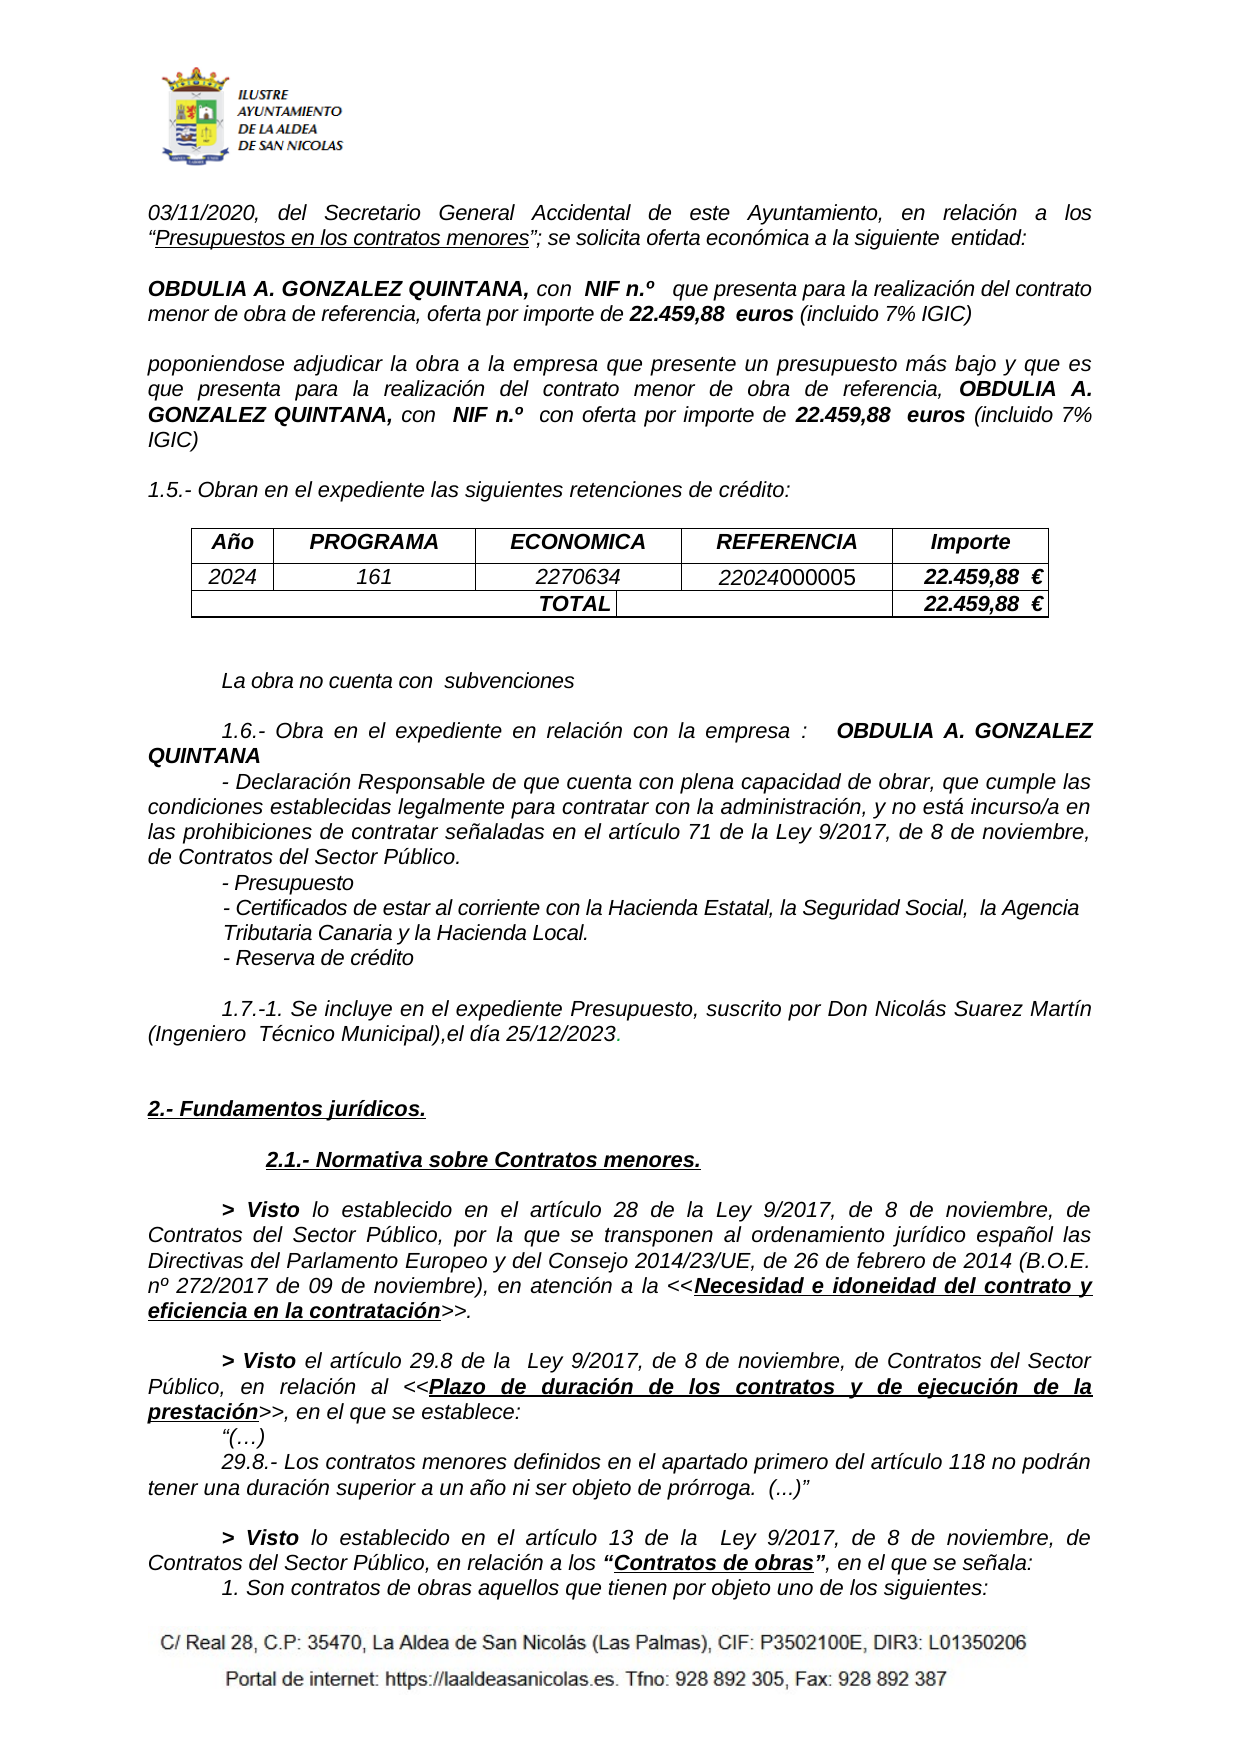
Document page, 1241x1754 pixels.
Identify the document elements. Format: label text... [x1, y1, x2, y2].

text 1.5.- Obran en el expediente las siguientes retenciones de crédito: [148, 477, 1093, 502]
table_header Importe [893, 529, 1048, 563]
table_cell 22024000005 [682, 564, 892, 590]
text > Visto lo establecido en el artículo 13 de la Ley 9/2017, de 8 de noviembre, de Contratos del Sector Público, en relación a los “Contratos de obras”, en el que se señala: [148, 1525, 1093, 1575]
text - Reserva de crédito [223, 945, 1093, 970]
text > Visto el artículo 29.8 de la Ley 9/2017, de 8 de noviembre, de Contratos del Sector Público, en relación al <<Plazo de duración de los contratos y de ejecución de la prestación>>, en el que se establece: [148, 1348, 1093, 1424]
text 2.- Fundamentos jurídicos. [148, 1096, 1093, 1122]
table_header ECONOMICA [476, 529, 681, 563]
table_cell TOTAL [192, 591, 616, 616]
text 1.6.- Obra en el expediente en relación con la empresa : OBDULIA A. GONZALEZ QUINTANA [148, 718, 1093, 769]
text OBDULIA A. GONZALEZ QUINTANA, con NIF n.º que presenta para la realización del contrato menor de obra de referencia, oferta por importe de 22.459,88 euros (incluido 7% IGIC) [148, 275, 1093, 326]
text La obra no cuenta con subvenciones [148, 668, 1093, 693]
table_cell 22.459,88 € [893, 564, 1048, 590]
table_cell [617, 591, 892, 616]
picture [148, 1626, 1034, 1695]
table_header REFERENCIA [682, 529, 892, 563]
text 03/11/2020, del Secretario General Accidental de este Ayuntamiento, en relación a los “Presupuestos en los contratos menores”; se solicita oferta económica a la siguiente entidad: [148, 200, 1093, 250]
text - Declaración Responsable de que cuenta con plena capacidad de obrar, que cumple las condiciones establecidas legalmente para contratar con la administración, y no está incurso/a en las prohibiciones de contratar señaladas en el artículo 71 de la Ley 9/2017, de 8 de noviembre, de Contratos del Sector Público. [148, 769, 1093, 869]
text 1. Son contratos de obras aquellos que tienen por objeto uno de los siguientes: [148, 1575, 1093, 1601]
text “(…) [148, 1424, 1093, 1449]
text 29.8.- Los contratos menores definidos en el apartado primero del artículo 118 no podrán tener una duración superior a un año ni ser objeto de prórroga. (...)” [148, 1449, 1093, 1500]
table_cell 161 [274, 564, 475, 590]
picture [148, 59, 359, 173]
table_header PROGRAMA [274, 529, 475, 563]
text 2.1.- Normativa sobre Contratos menores. [148, 1147, 1093, 1172]
text - Presupuesto [148, 869, 1093, 895]
text 1.7.-1. Se incluye en el expediente Presupuesto, suscrito por Don Nicolás Suarez Martín (Ingeniero Técnico Municipal),el día 25/12/2023. [148, 996, 1093, 1046]
table_cell 22.459,88 € [893, 591, 1048, 616]
table_cell 2270634 [476, 564, 681, 590]
text > Visto lo establecido en el artículo 28 de la Ley 9/2017, de 8 de noviembre, de Contratos del Sector Público, por la que se transponen al ordenamiento jurídico español las Directivas del Parlamento Europeo y del Consejo 2014/23/UE, de 26 de febrero de 2014 (B.O.E. nº 272/2017 de 09 de noviembre), en atención a la <<Necesidad e idoneidad del contrato y eficiencia en la contratación>>. [148, 1197, 1093, 1323]
table_cell 2024 [192, 564, 273, 590]
text - Certificados de estar al corriente con la Hacienda Estatal, la Seguridad Social, la Agencia Tributaria Canaria y la Hacienda Local. [223, 895, 1093, 945]
table_header Año [192, 529, 273, 563]
text poponiendose adjudicar la obra a la empresa que presente un presupuesto más bajo y que es que presenta para la realización del contrato menor de obra de referencia, OBDULIA A. GONZALEZ QUINTANA, con NIF n.º con oferta por importe de 22.459,88 euros (incluido 7% IGIC) [148, 351, 1093, 452]
